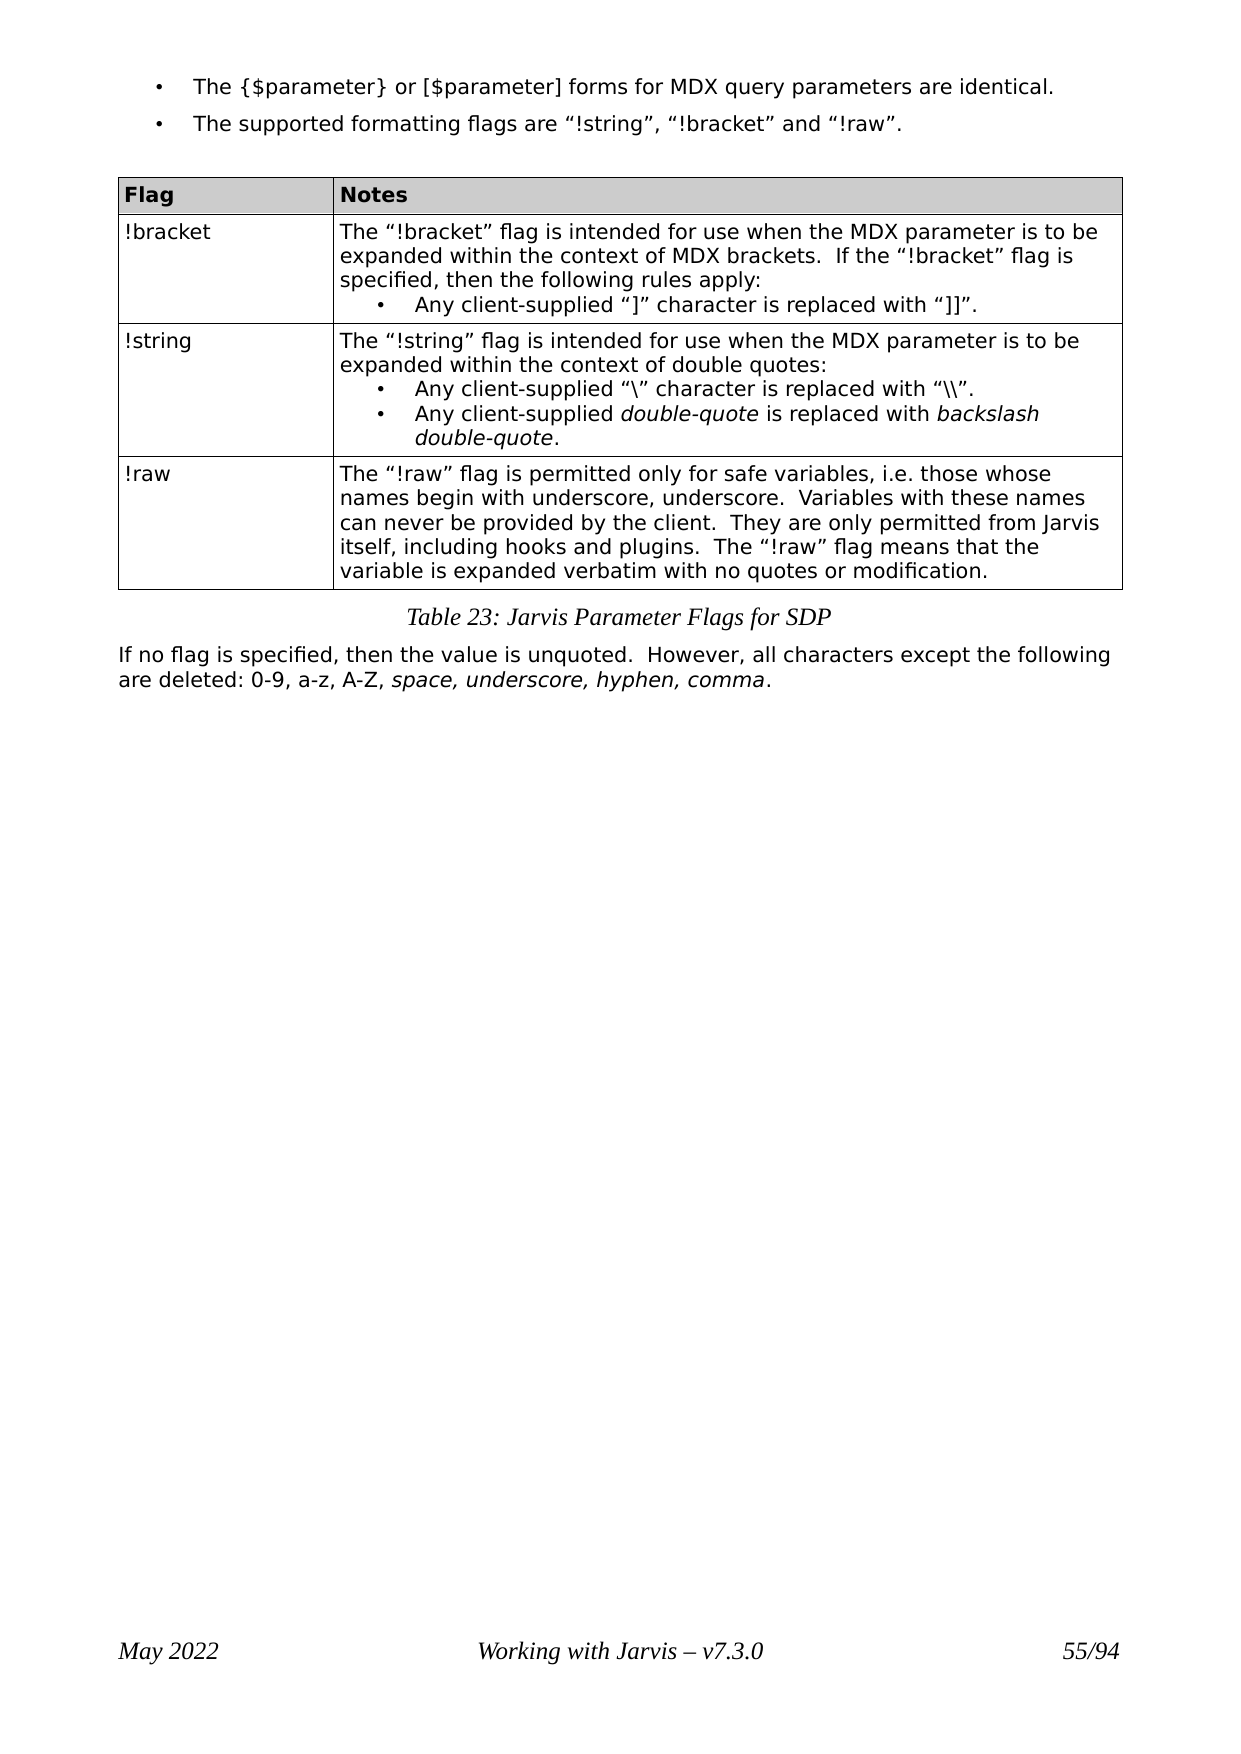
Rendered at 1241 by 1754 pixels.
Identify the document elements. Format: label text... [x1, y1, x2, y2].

table_cell !bracket [119, 215, 333, 323]
table_cell The “!bracket” flag is intended for use when the MDX parameter is to be expanded within the context of MDX brackets. If the “!bracket” flag is specified, then the following rules apply: Any client-supplied “]” character is replaced with “]]”. [334, 215, 1122, 323]
text Table 23: Jarvis Parameter Flags for SDP [118, 602, 1122, 631]
table_cell The “!string” flag is intended for use when the MDX parameter is to be expanded within the context of double quotes: Any client-supplied “\” character is replaced with “\\”. Any client-supplied double-quote is replaced with backslash double-quote. [334, 324, 1122, 456]
text If no flag is specified, then the value is unquoted. However, all characters except the following are deleted: 0-9, a-z, A-Z, space, underscore, hyphen, comma. [118, 643, 1122, 692]
table_header Flag [119, 178, 333, 213]
table_cell !string [119, 324, 333, 456]
table_header Notes [334, 178, 1122, 213]
list The {$parameter} or [$parameter] forms for MDX query parameters are identical. [156, 75, 1122, 99]
table_cell The “!raw” flag is permitted only for safe variables, i.e. those whose names begin with underscore, underscore. Variables with these names can never be provided by the client. They are only permitted from Jarvis itself, including hooks and plugins. The “!raw” flag means that the variable is expanded verbatim with no quotes or modification. [334, 457, 1122, 589]
table_cell !raw [119, 457, 333, 589]
list The supported formatting flags are “!string”, “!bracket” and “!raw”. [156, 112, 1122, 136]
